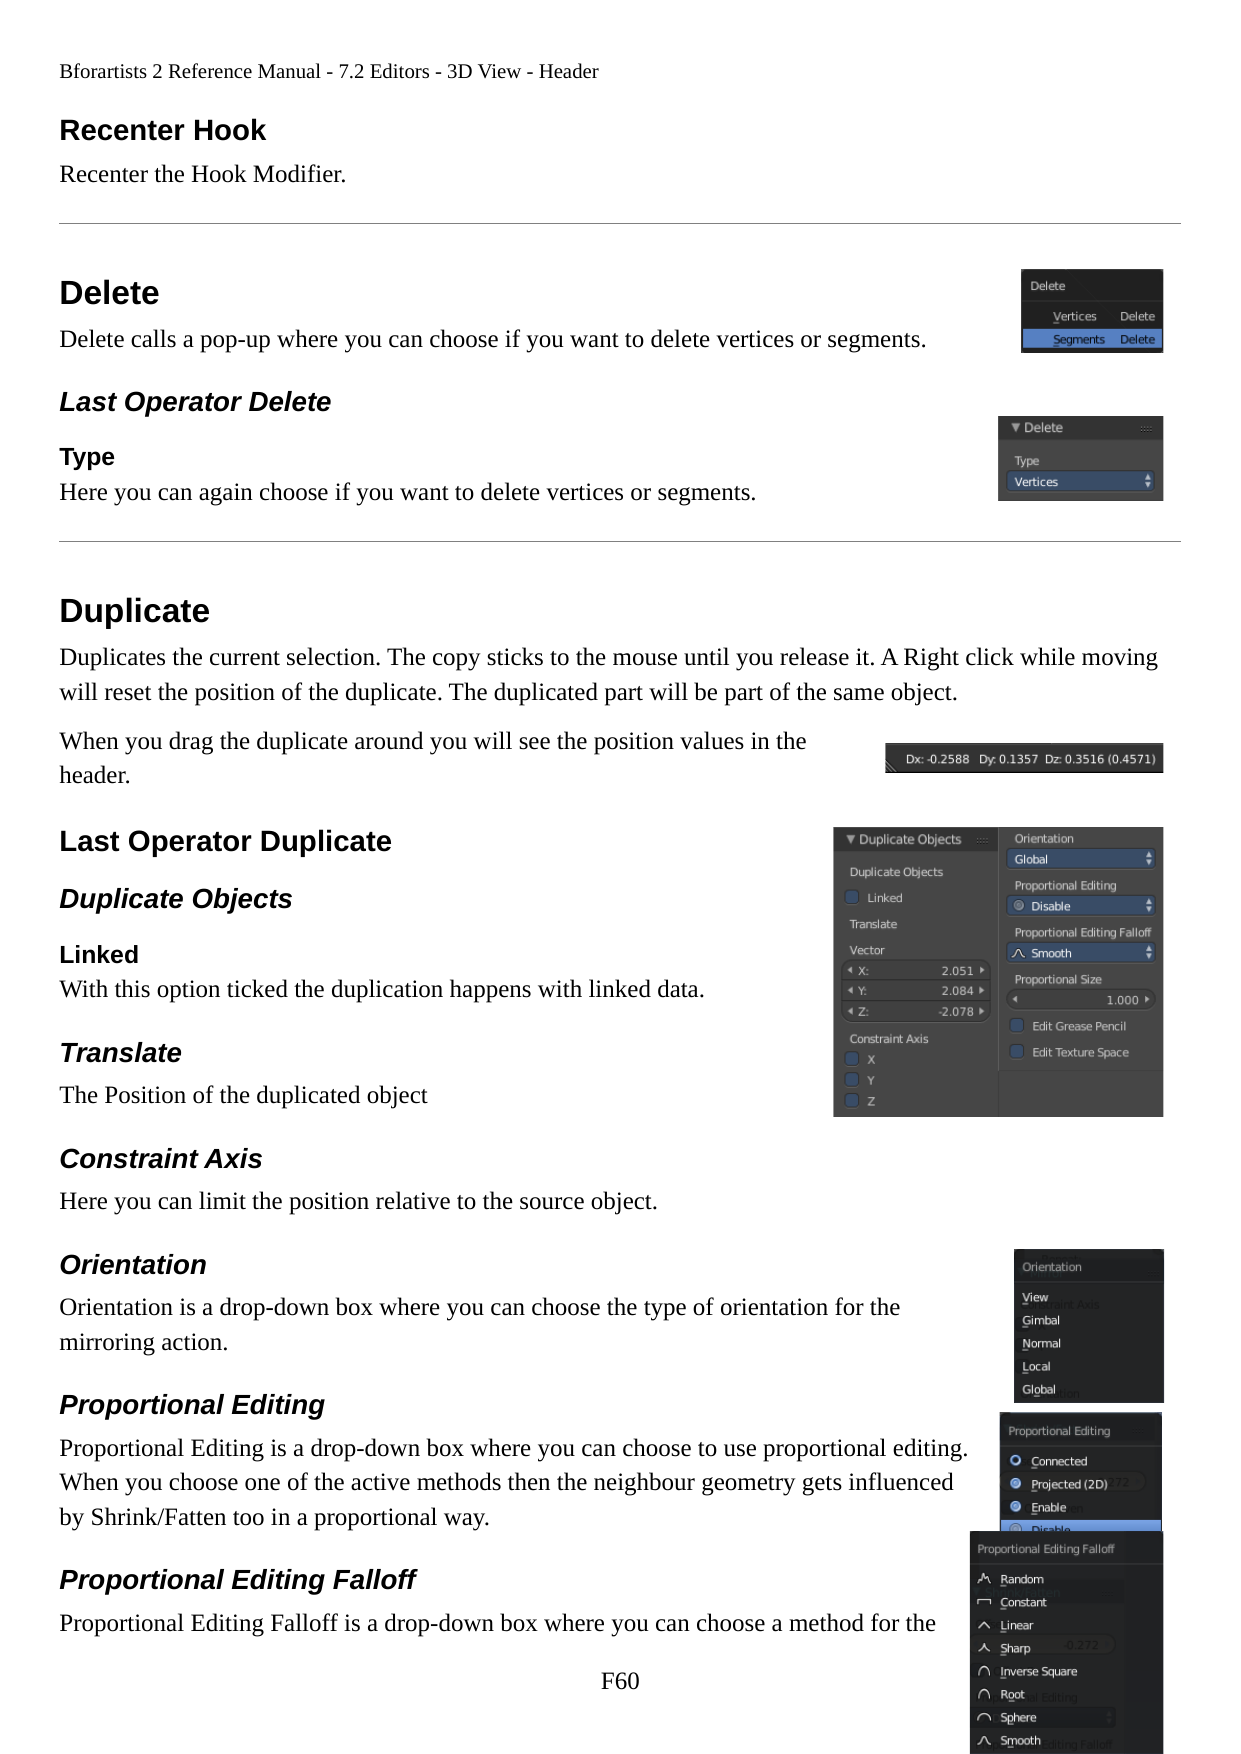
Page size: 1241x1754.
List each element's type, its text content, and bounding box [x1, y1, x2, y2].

text Proportional Editing is a drop-down box where you can choose to use proportional editing. When you choose one of the active methods then the neighbour geometry gets influenced by Shrink/Fatten too in a proportional way. [59, 1433, 999, 1531]
subtitle Type [59, 442, 998, 471]
subtitle [1164, 940, 1181, 968]
text Duplicates the current selection. The copy sticks to the mouse until you release it. A Right click while moving will reset the position of the duplicate. The duplicated part will be part of the same object. [59, 642, 1181, 706]
text Delete calls a pop-up where you can choose if you want to delete vertices or segments. [59, 324, 1021, 353]
subtitle Duplicate [59, 591, 1181, 630]
text Proportional Editing Falloff is a drop-down box where you can choose a method for the [59, 1608, 969, 1636]
picture [1014, 1249, 1165, 1403]
text With this option ticked the duplication happens with linked data. [59, 974, 833, 1003]
subtitle [1164, 273, 1181, 312]
subtitle Last Operator Delete [59, 386, 1181, 417]
subtitle Recenter Hook [59, 113, 1181, 146]
subtitle Proportional Editing Falloff [59, 1563, 969, 1595]
subtitle Orientation [59, 1248, 1181, 1280]
picture [885, 743, 1164, 773]
picture [969, 1412, 1164, 1754]
picture [998, 416, 1164, 501]
subtitle [1164, 883, 1181, 915]
subtitle Translate [59, 1036, 833, 1068]
text Orientation is a drop-down box where you can choose the type of orientation for the mirroring action. [59, 1292, 1014, 1356]
subtitle [1164, 1036, 1181, 1068]
picture [833, 827, 1164, 1117]
text The Position of the duplicated object [59, 1081, 833, 1109]
text Recenter the Hook Modifier. [59, 159, 1181, 188]
text Here you can again choose if you want to delete vertices or segments. [59, 477, 1181, 506]
subtitle [1164, 442, 1181, 471]
subtitle Delete [59, 273, 1021, 312]
text When you drag the duplicate around you will see the position values in the header. [59, 726, 1181, 789]
subtitle Linked [59, 940, 833, 968]
text Here you can limit the position relative to the source object. [59, 1186, 1181, 1215]
subtitle Duplicate Objects [59, 883, 833, 915]
subtitle Proportional Editing [59, 1388, 1181, 1420]
subtitle Last Operator Duplicate [59, 824, 1181, 858]
picture [1021, 269, 1164, 353]
subtitle Constraint Axis [59, 1142, 1181, 1174]
